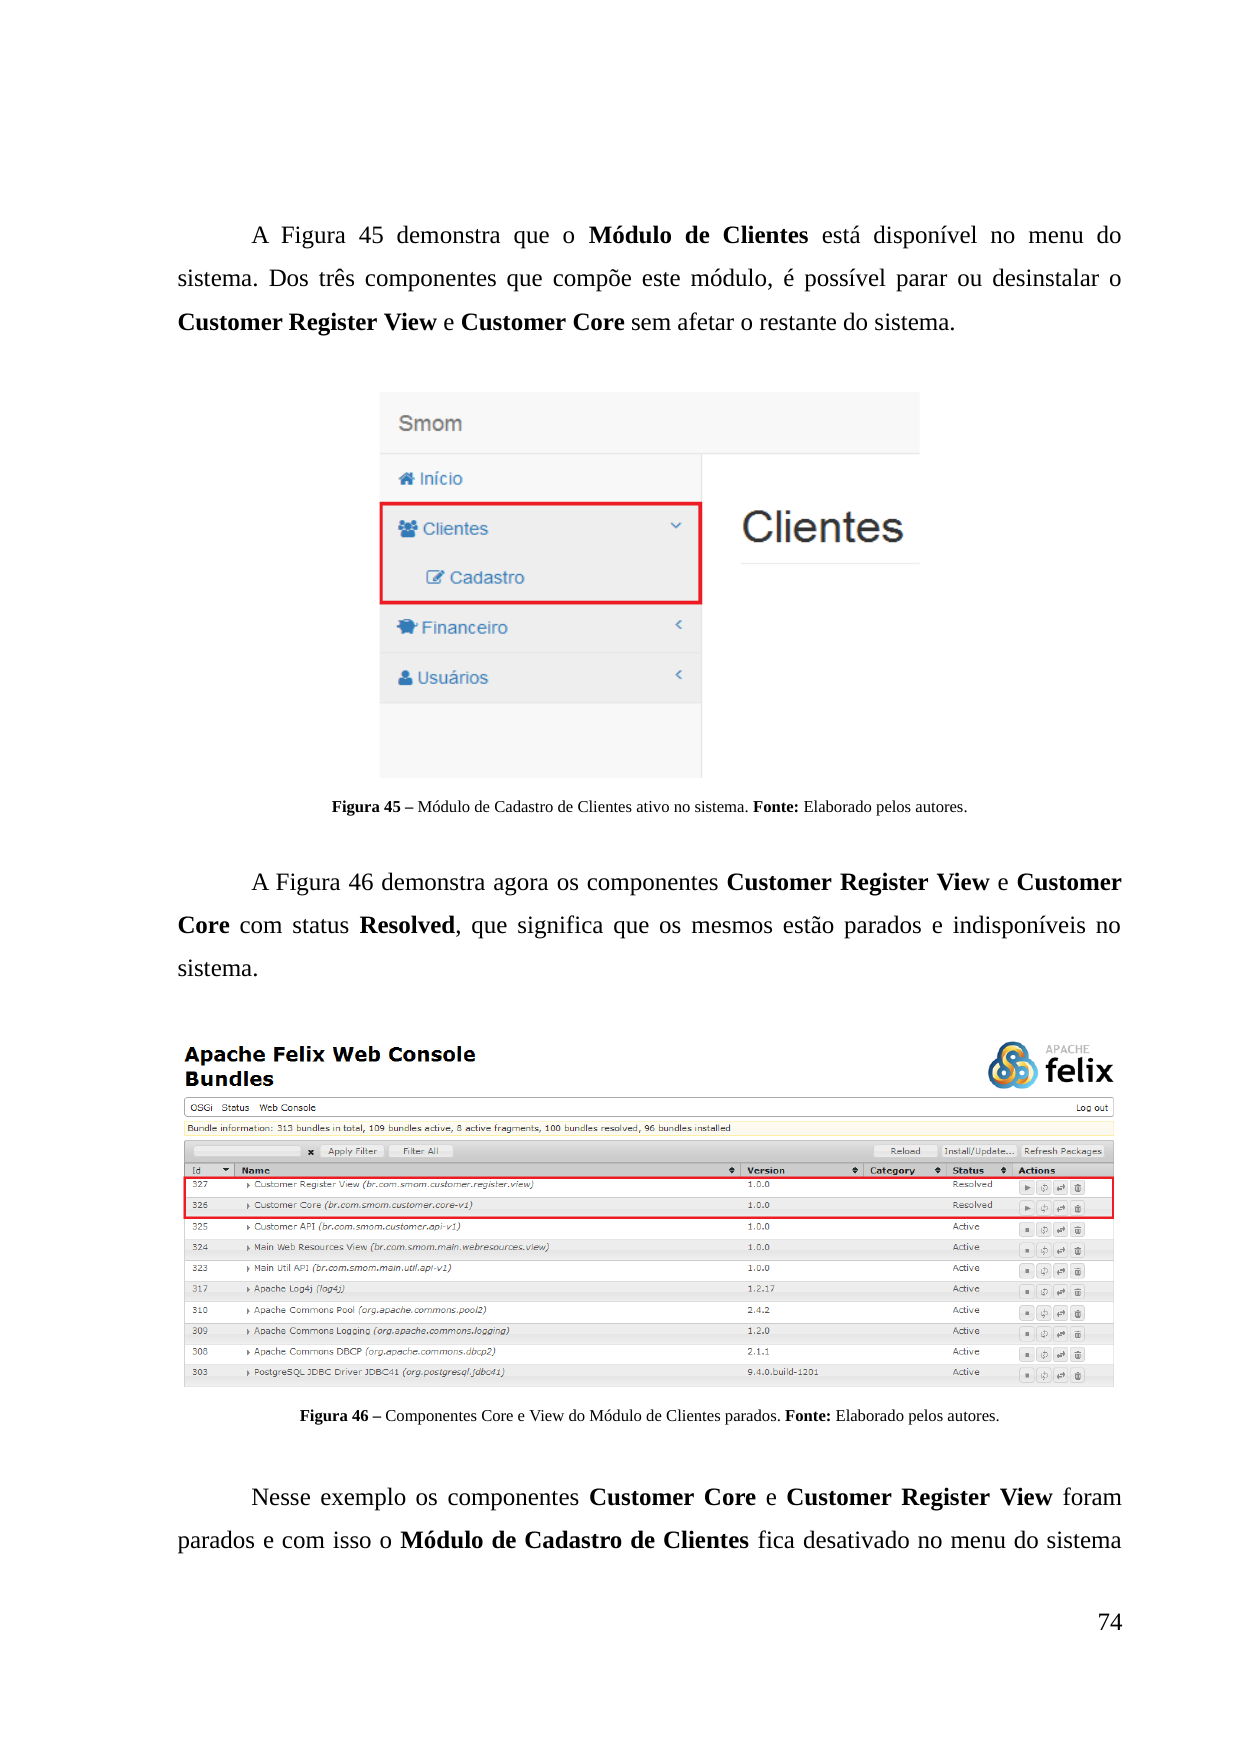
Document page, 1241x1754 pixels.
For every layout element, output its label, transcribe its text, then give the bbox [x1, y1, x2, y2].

text A Figura 46 demonstra agora os componentes Customer Register View e Customer Core com status Resolved, que significa que os mesmos estão parados e indisponíveis no sistema. [177, 867, 1122, 982]
picture [177, 1039, 1123, 1387]
text Figura 46 – Componentes Core e View do Módulo de Clientes parados. Fonte: Elaborado pelos autores. [177, 1406, 1122, 1425]
picture [379, 392, 920, 778]
text Figura 45 – Módulo de Cadastro de Clientes ativo no sistema. Fonte: Elaborado pelos autores. [321, 797, 978, 816]
text A Figura 45 demonstra que o Módulo de Clientes está disponível no menu do sistema. Dos três componentes que compõe este módulo, é possível parar ou desinstalar o Customer Register View e Customer Core sem afetar o restante do sistema. [177, 220, 1122, 335]
text Nesse exemplo os componentes Customer Core e Customer Register View foram parados e com isso o Módulo de Cadastro de Clientes fica desativado no menu do sistema [177, 1482, 1122, 1554]
